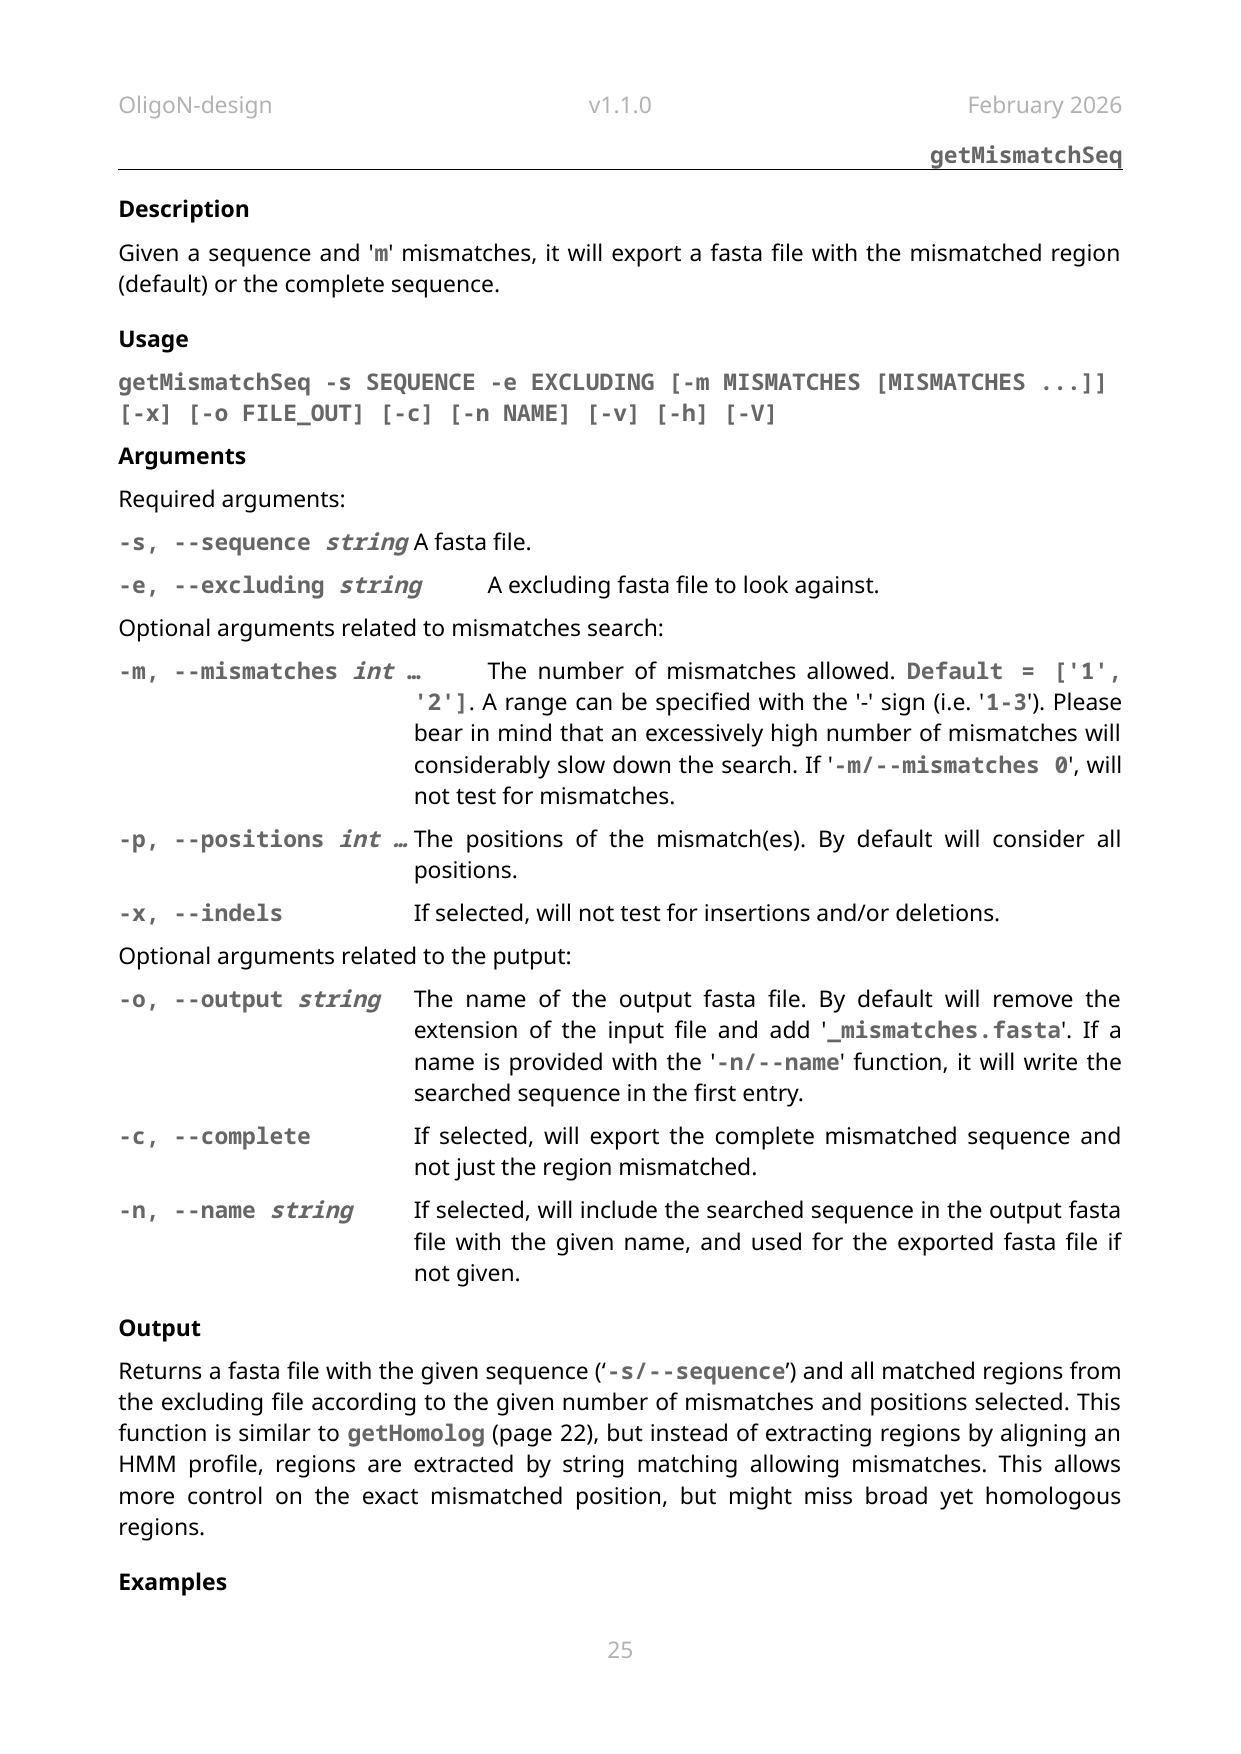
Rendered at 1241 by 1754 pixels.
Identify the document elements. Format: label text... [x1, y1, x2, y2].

text getMismatchSeq [118, 139, 1122, 169]
text getMismatchSeq -s SEQUENCE -e EXCLUDING [-m MISMATCHES [MISMATCHES ...]] [-x] [-o FILE_OUT] [-c] [-n NAME] [-v] [-h] [-V] [118, 366, 1122, 428]
text Description [118, 193, 1122, 225]
text Optional arguments related to mismatches search: [118, 612, 1122, 643]
text Given a sequence and 'm' mismatches, it will export a fasta file with the mismatched region (default) or the complete sequence. [118, 236, 1122, 299]
text -o, --output string The name of the output fasta file. By default will remove the extension of the input file and add '_mismatches.fasta'. If a name is provided with the '-n/--name' function, it will write the searched sequence in the first entry. [118, 983, 1122, 1108]
text Required arguments: [118, 483, 1122, 514]
text -x, --indels If selected, will not test for insertions and/or deletions. [118, 897, 1122, 928]
text Examples [118, 1566, 1122, 1597]
text Arguments [118, 440, 1122, 471]
text Output [118, 1312, 1122, 1343]
text Optional arguments related to the putput: [118, 940, 1122, 971]
text -p, --positions int … The positions of the mismatch(es). By default will consider all positions. [118, 823, 1122, 885]
text -c, --complete If selected, will export the complete mismatched sequence and not just the region mismatched. [118, 1120, 1122, 1182]
text -s, --sequence string A fasta file. [118, 526, 1122, 557]
text -e, --excluding string A excluding fasta file to look against. [118, 569, 1122, 600]
text Returns a fasta file with the given sequence (‘-s/--sequence’) and all matched regions from the excluding file according to the given number of mismatches and positions selected. This function is similar to getHomolog (page 22), but instead of extracting regions by aligning an HMM profile, regions are extracted by string matching allowing mismatches. This allows more control on the exact mismatched position, but might miss broad yet homologous regions. [118, 1354, 1122, 1542]
text -n, --name string If selected, will include the searched sequence in the output fasta file with the given name, and used for the exported fasta file if not given. [118, 1194, 1122, 1288]
text -m, --mismatches int … The number of mismatches allowed. Default = ['1', '2']. A range can be specified with the '-' sign (i.e. '1-3'). Please bear in mind that an excessively high number of mismatches will considerably slow down the search. If '-m/--mismatches 0', will not test for mismatches. [118, 655, 1122, 811]
text Usage [118, 322, 1122, 354]
